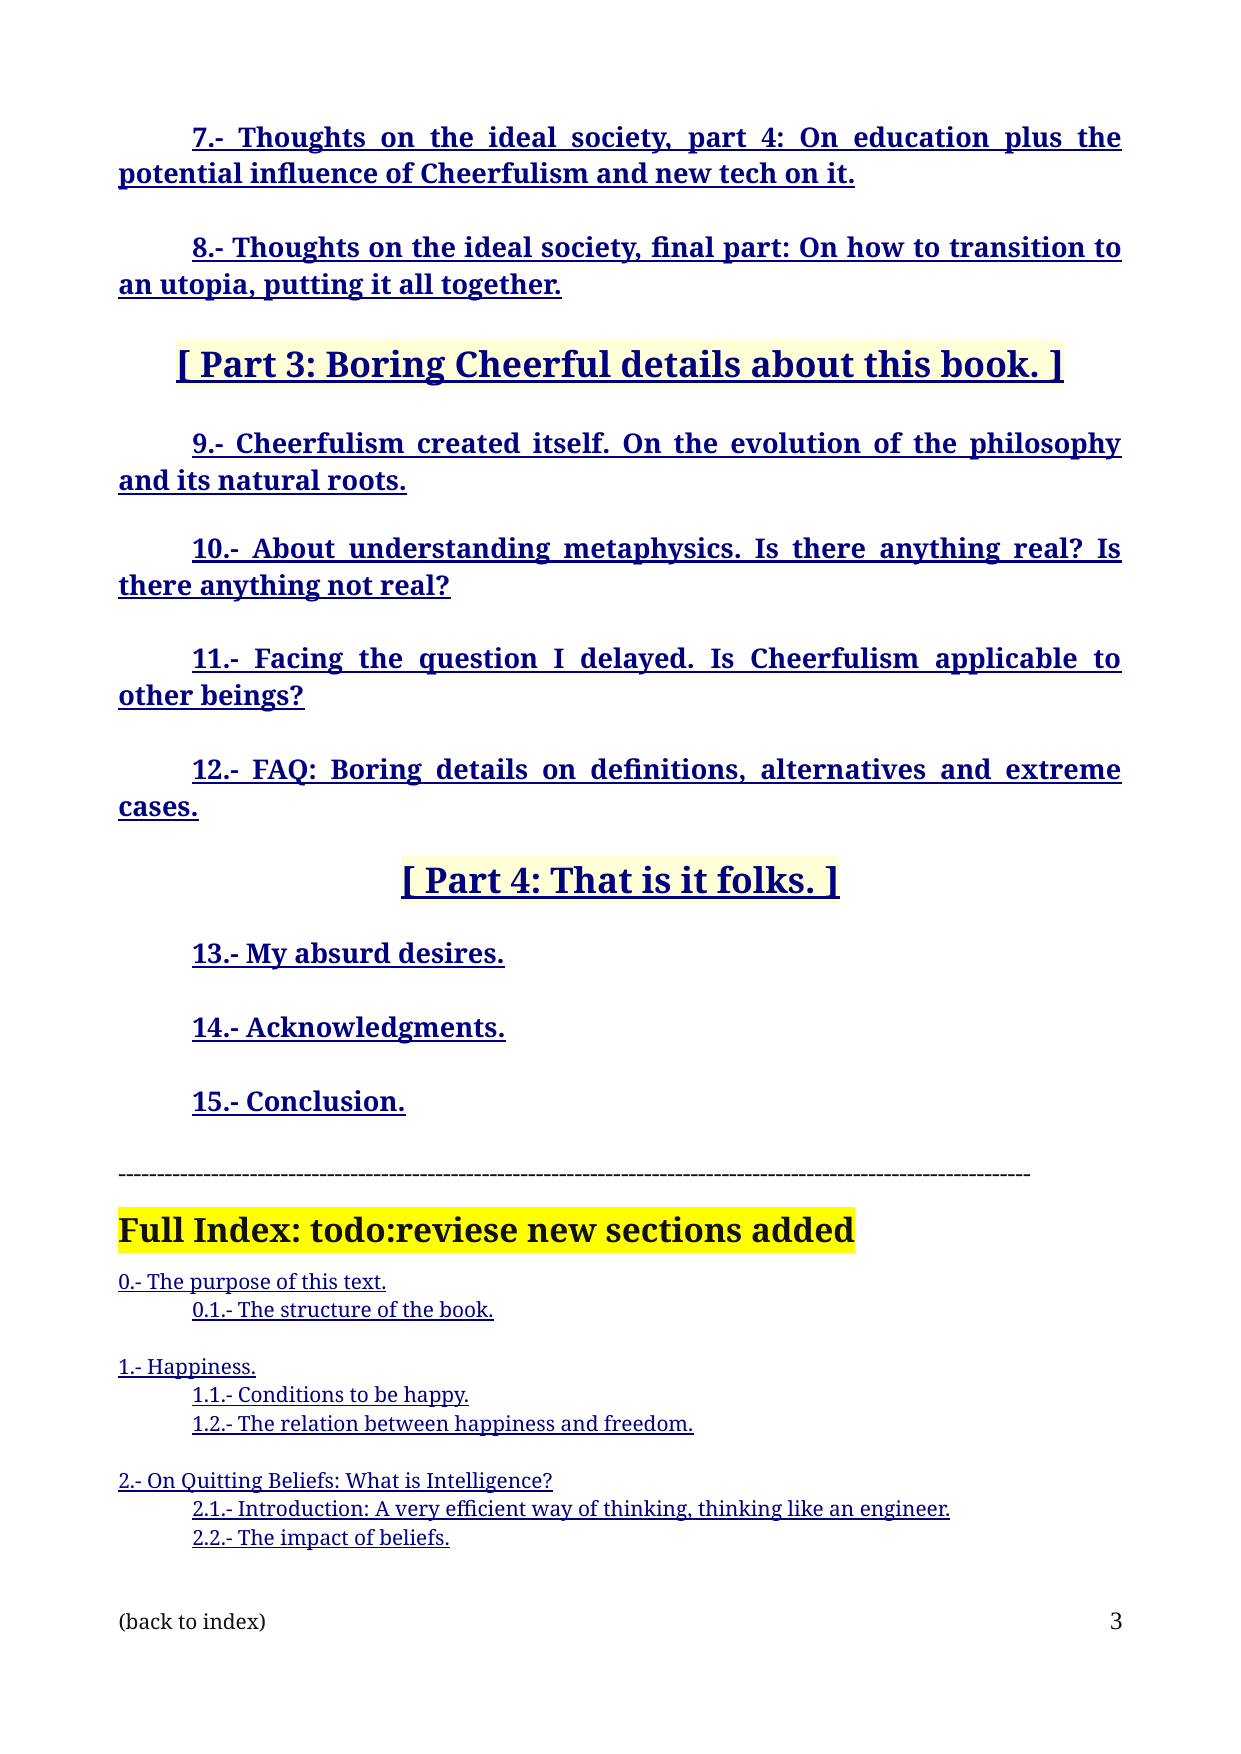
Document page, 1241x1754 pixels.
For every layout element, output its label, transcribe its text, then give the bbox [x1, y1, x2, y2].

text 8.- Thoughts on the ideal society, final part: On how to transition to an utopia, putting it all together. [118, 229, 1122, 302]
text 1.2.- The relation between happiness and freedom. [118, 1409, 1122, 1437]
text [ Part 4: That is it folks. ] [118, 856, 1122, 904]
text 1.1.- Conditions to be happy. [118, 1381, 1122, 1409]
text 7.- Thoughts on the ideal society, part 4: On education plus the potential influence of Cheerfulism and new tech on it. [118, 118, 1122, 192]
text 12.- FAQ: Boring details on definitions, alternatives and extreme cases. [118, 751, 1122, 824]
text 0.- The purpose of this text. [118, 1267, 1122, 1295]
text 9.- Cheerfulism created itself. On the evolution of the philosophy and its natural roots. [118, 424, 1122, 498]
text 0.1.- The structure of the book. [118, 1295, 1122, 1324]
text 2.- On Quitting Beliefs: What is Intelligence? [118, 1466, 1122, 1494]
text 2.1.- Introduction: A very efficient way of thinking, thinking like an engineer. [118, 1494, 1122, 1523]
text 1.- Happiness. [118, 1352, 1122, 1381]
text ---------------------------------------------------------------------------------------------------------------------- [118, 1156, 1122, 1190]
text 11.- Facing the question I delayed. Is Cheerfulism applicable to other beings? [118, 640, 1122, 714]
text 13.- My absurd desires. [118, 935, 1122, 972]
text 14.- Acknowledgments. [118, 1009, 1122, 1046]
text [ Part 3: Boring Cheerful details about this book. ] [118, 339, 1122, 388]
text 15.- Conclusion. [118, 1082, 1122, 1119]
text 2.2.- The impact of beliefs. [118, 1523, 1122, 1551]
text 10.- About understanding metaphysics. Is there anything real? Is there anything not real? [118, 529, 1122, 603]
text Full Index: todo:reviese new sections added [118, 1207, 1122, 1253]
